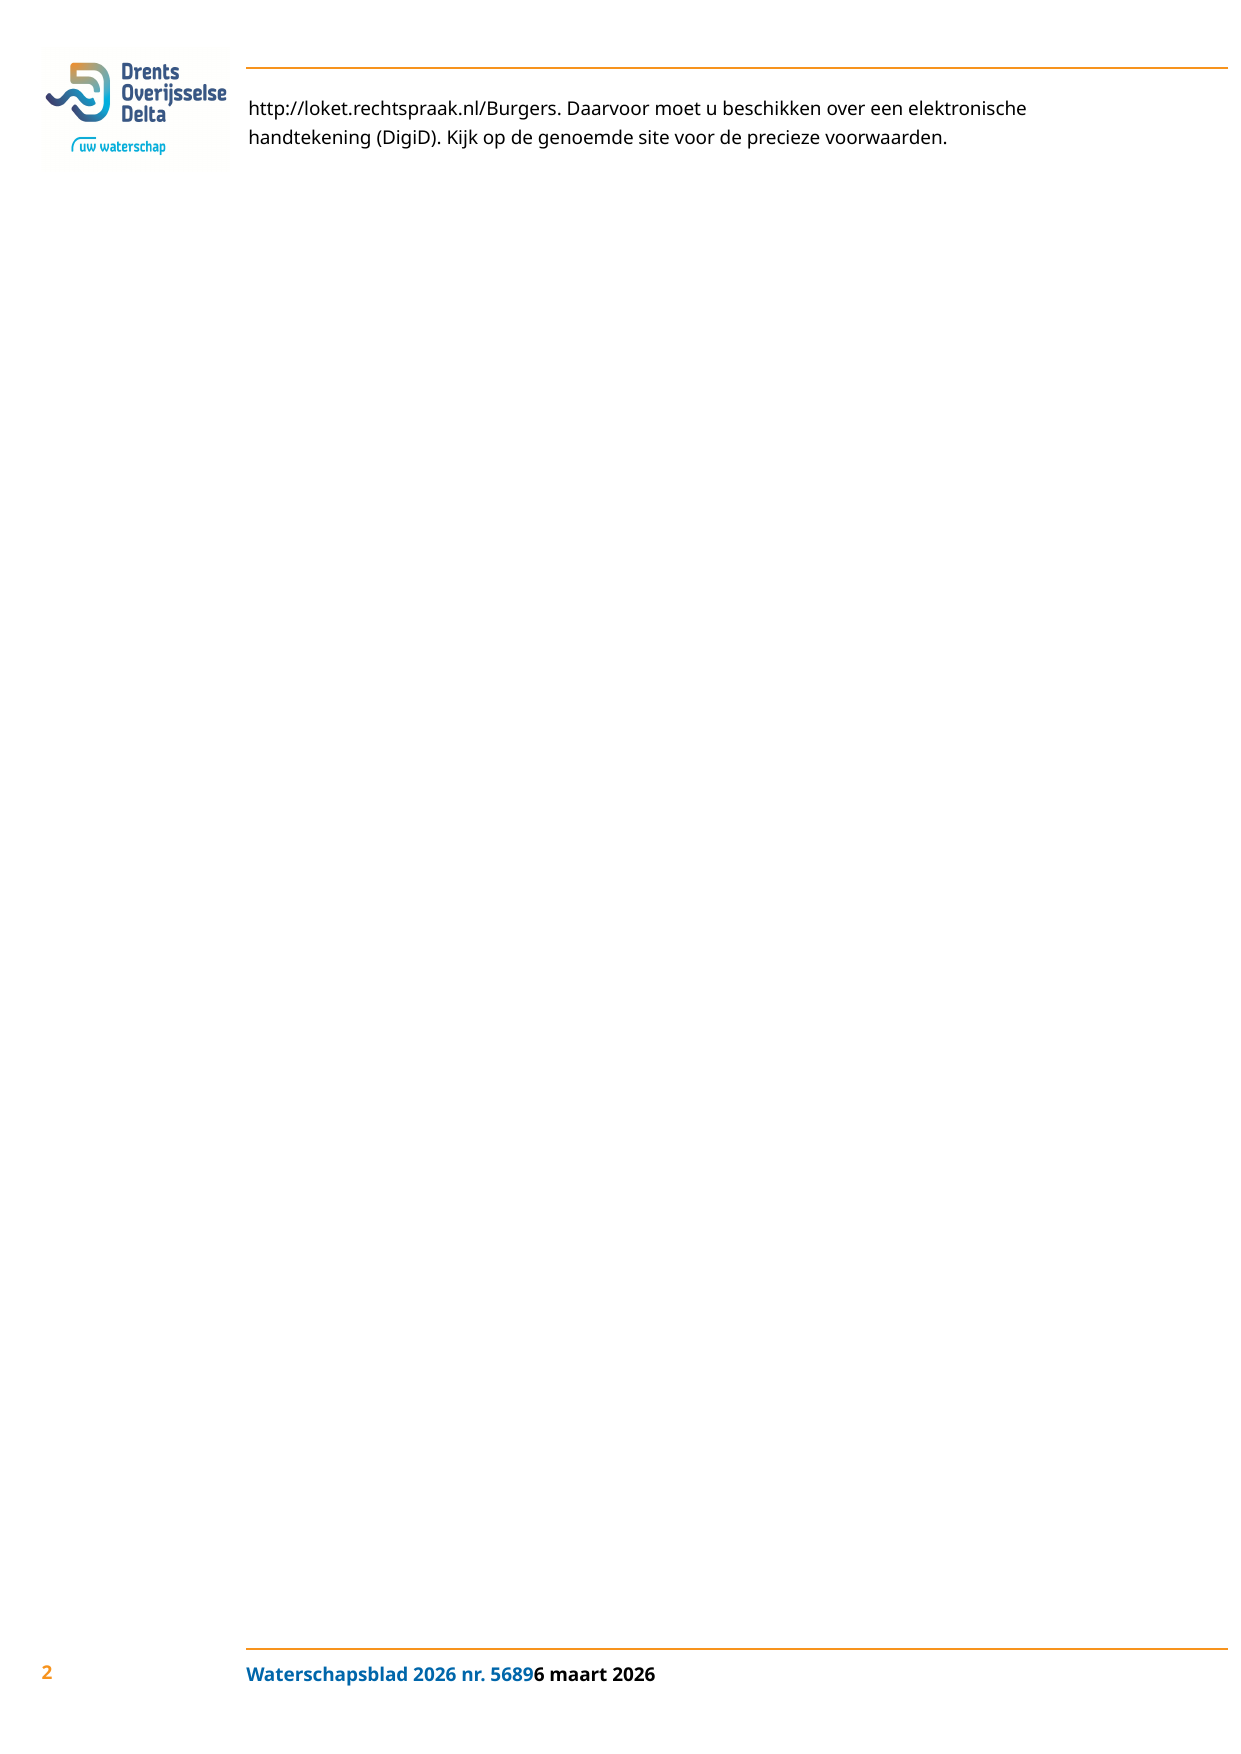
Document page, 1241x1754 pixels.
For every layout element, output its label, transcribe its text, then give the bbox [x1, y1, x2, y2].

picture [41, 47, 231, 172]
text http://loket.rechtspraak.nl/Burgers. Daarvoor moet u beschikken over een elektronische handtekening (DigiD). Kijk op de genoemde site voor de precieze voorwaarden. [248, 95, 1152, 150]
